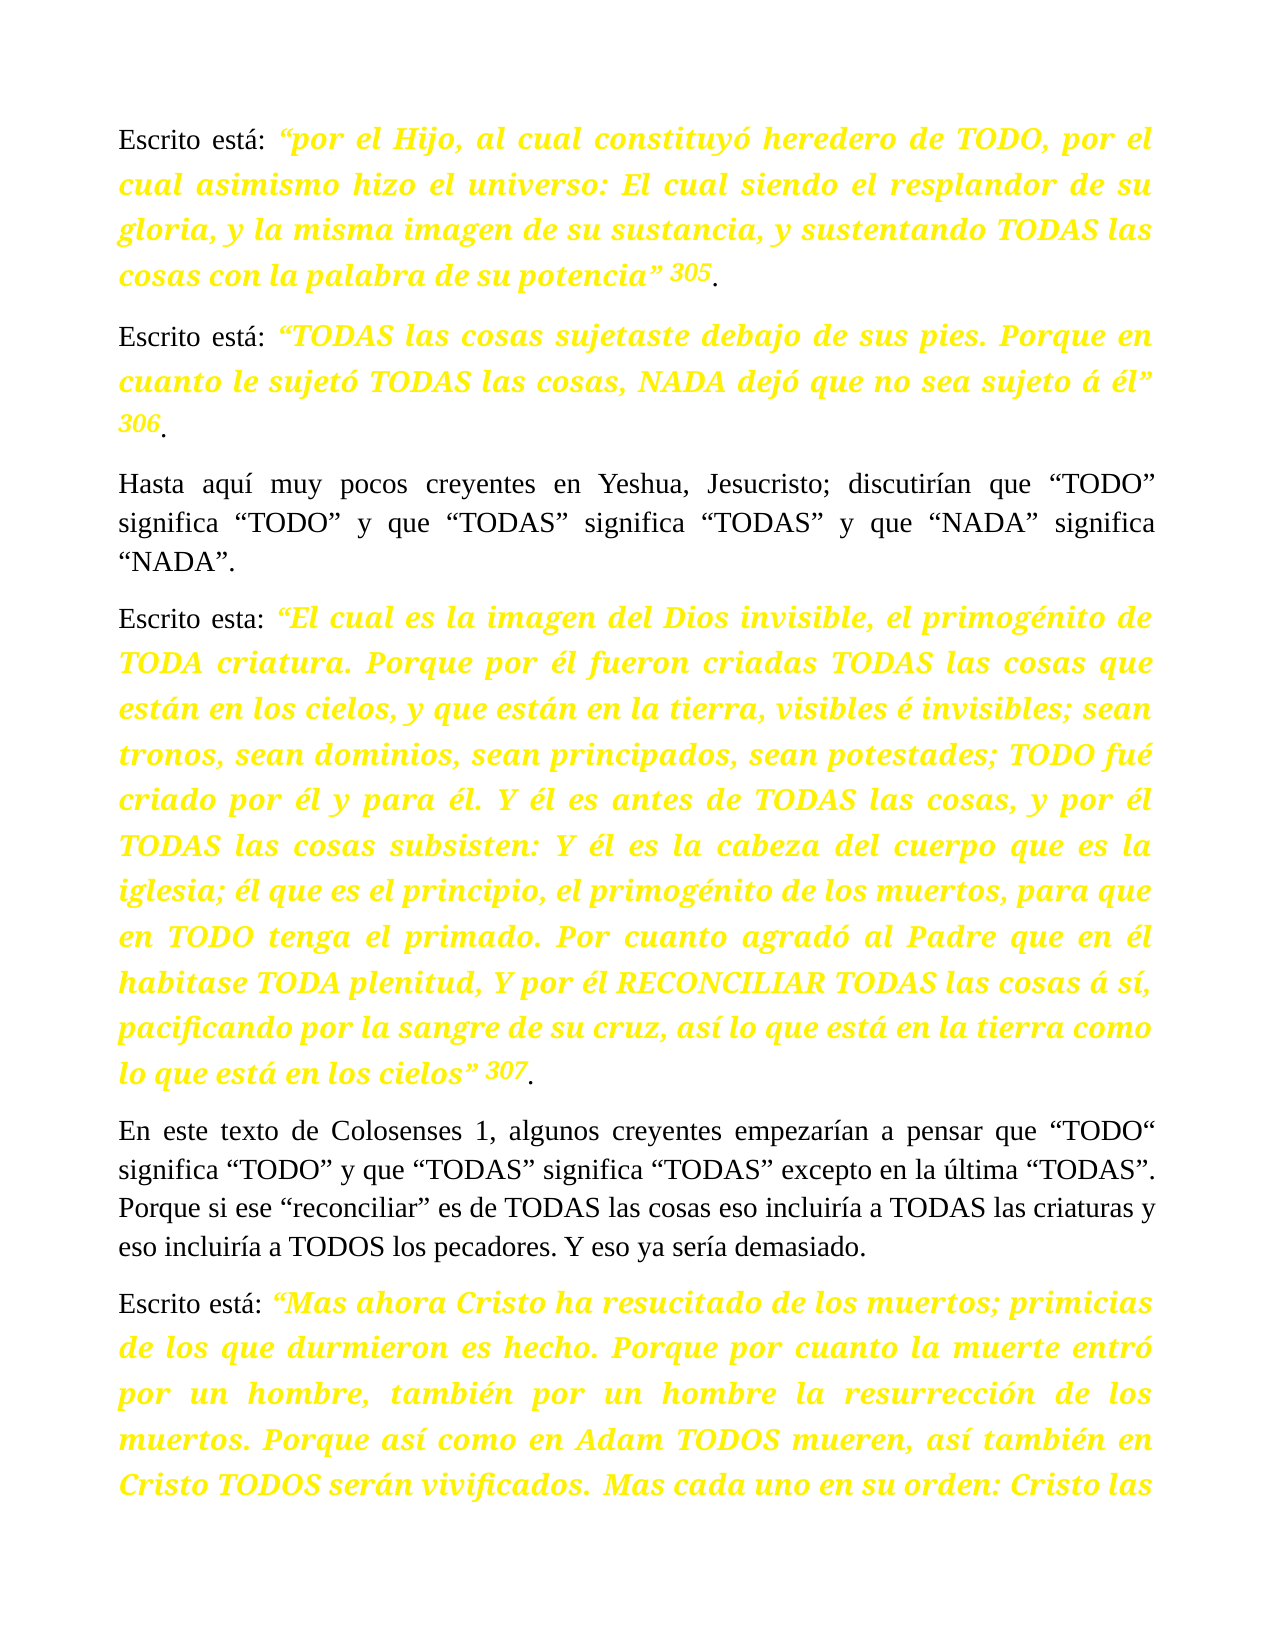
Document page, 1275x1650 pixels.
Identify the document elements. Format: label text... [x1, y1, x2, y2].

text Escrito está: “TODAS las cosas sujetaste debajo de sus pies. Porque en cuanto le sujetó TODAS las cosas, NADA dejó que no sea sujeto á él” . [118, 315, 1157, 446]
text Escrito esta: “El cual es la imagen del Dios invisible, el primogénito de TODA criatura. Porque por él fueron criadas TODAS las cosas que están en los cielos, y que están en la tierra, visibles é invisibles; sean tronos, sean dominios, sean principados, sean potestades; TODO fué criado por él y para él. Y él es antes de TODAS las cosas, y por él TODAS las cosas subsisten: Y él es la cabeza del cuerpo que es la iglesia; él que es el principio, el primogénito de los muertos, para que en TODO tenga el primado. Por cuanto agradó al Padre que en él habitase TODA plenitud, Y por él RECONCILIAR TODAS las cosas á sí, pacificando por la sangre de su cruz, así lo que está en la tierra como lo que está en los cielos” . [118, 597, 1157, 1093]
text Escrito está: “por el Hijo, al cual constituyó heredero de TODO, por el cual asimismo hizo el universo: El cual siendo el resplandor de su gloria, y la misma imagen de su sustancia, y sustentando TODAS las cosas con la palabra de su potencia” . [118, 118, 1157, 295]
text Hasta aquí muy pocos creyentes en Yeshua, Jesucristo; discutirían que “TODO” significa “TODO” y que “TODAS” significa “TODAS” y que “NADA” significa “NADA”. [118, 467, 1157, 577]
text Escrito está: “Mas ahora Cristo ha resucitado de los muertos; primicias de los que durmieron es hecho. Porque por cuanto la muerte entró por un hombre, también por un hombre la resurrección de los muertos. Porque así como en Adam TODOS mueren, así también en Cristo TODOS serán vivificados. Mas cada uno en su orden: Cristo las [118, 1282, 1157, 1504]
text En este texto de Colosenses 1, algunos creyentes empezarían a pensar que “TODO“ significa “TODO” y que “TODAS” significa “TODAS” excepto en la última “TODAS”. Porque si ese “reconciliar” es de TODAS las cosas eso incluiría a TODAS las criaturas y eso incluiría a TODOS los pecadores. Y eso ya sería demasiado. [118, 1113, 1157, 1262]
